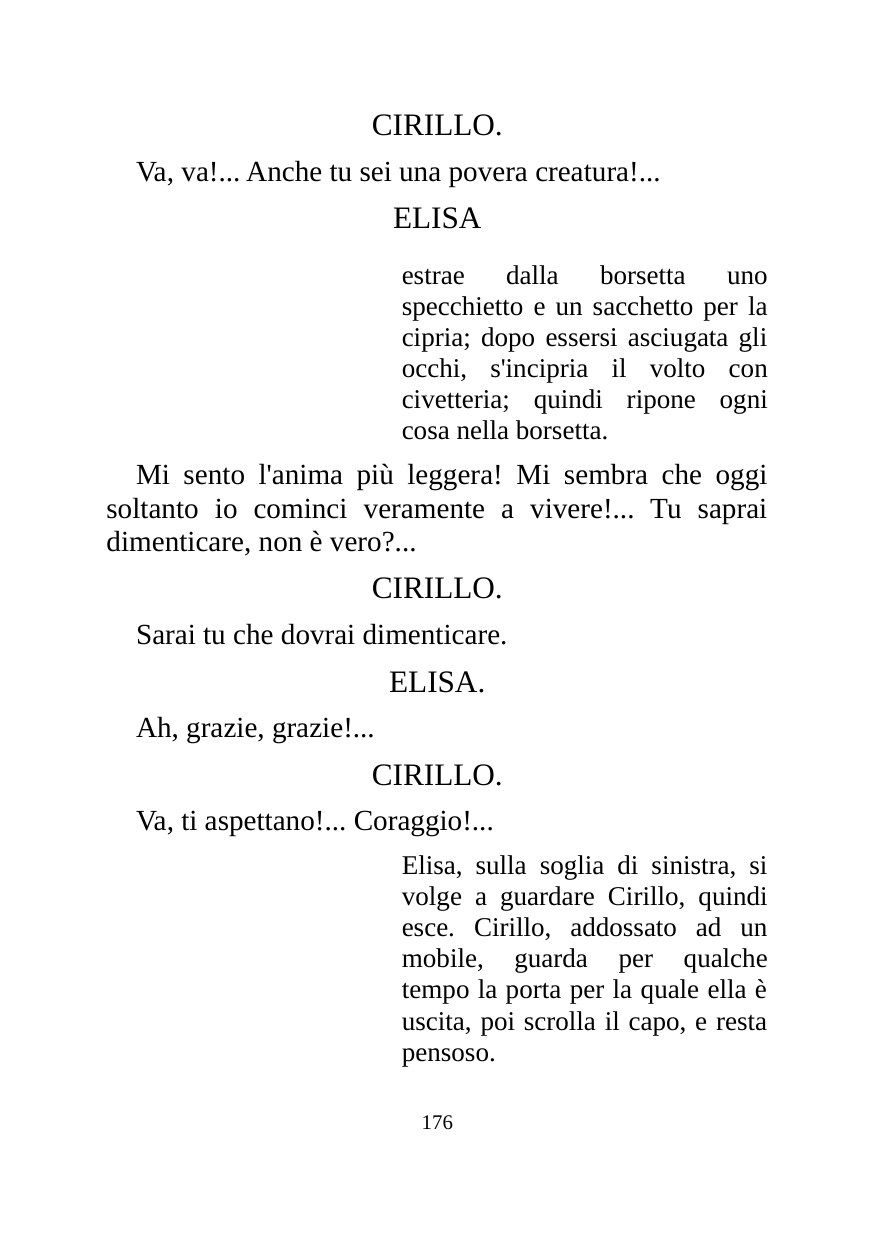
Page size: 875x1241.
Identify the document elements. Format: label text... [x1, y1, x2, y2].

text Va, va!... Anche tu sei una povera creatura!... [106, 154, 768, 187]
text ELISA. [106, 663, 768, 699]
text ELISA [106, 199, 768, 235]
text CIRILLO. [106, 756, 768, 792]
text Elisa, sulla soglia di sinistra, si volge a guardare Cirillo, quindi esce. Cirillo, addossato ad un mobile, guarda per qualche tempo la porta per la quale ella è uscita, poi scrolla il capo, e resta pensoso. [402, 849, 768, 1067]
text Sarai tu che dovrai dimenticare. [106, 617, 768, 651]
text Va, ti aspettano!... Coraggio!... [106, 803, 768, 837]
text Ah, grazie, grazie!... [106, 711, 768, 744]
text CIRILLO. [106, 106, 768, 142]
text CIRILLO. [106, 570, 768, 606]
text Mi sento l'anima più leggera! Mi sembra che oggi soltanto io cominci veramente a vivere!... Tu saprai dimenticare, non è vero?... [106, 457, 768, 558]
text estrae dalla borsetta uno specchietto e un sacchetto per la cipria; dopo essersi asciugata gli occhi, s'incipria il volto con civetteria; quindi ripone ogni cosa nella borsetta. [402, 259, 768, 446]
